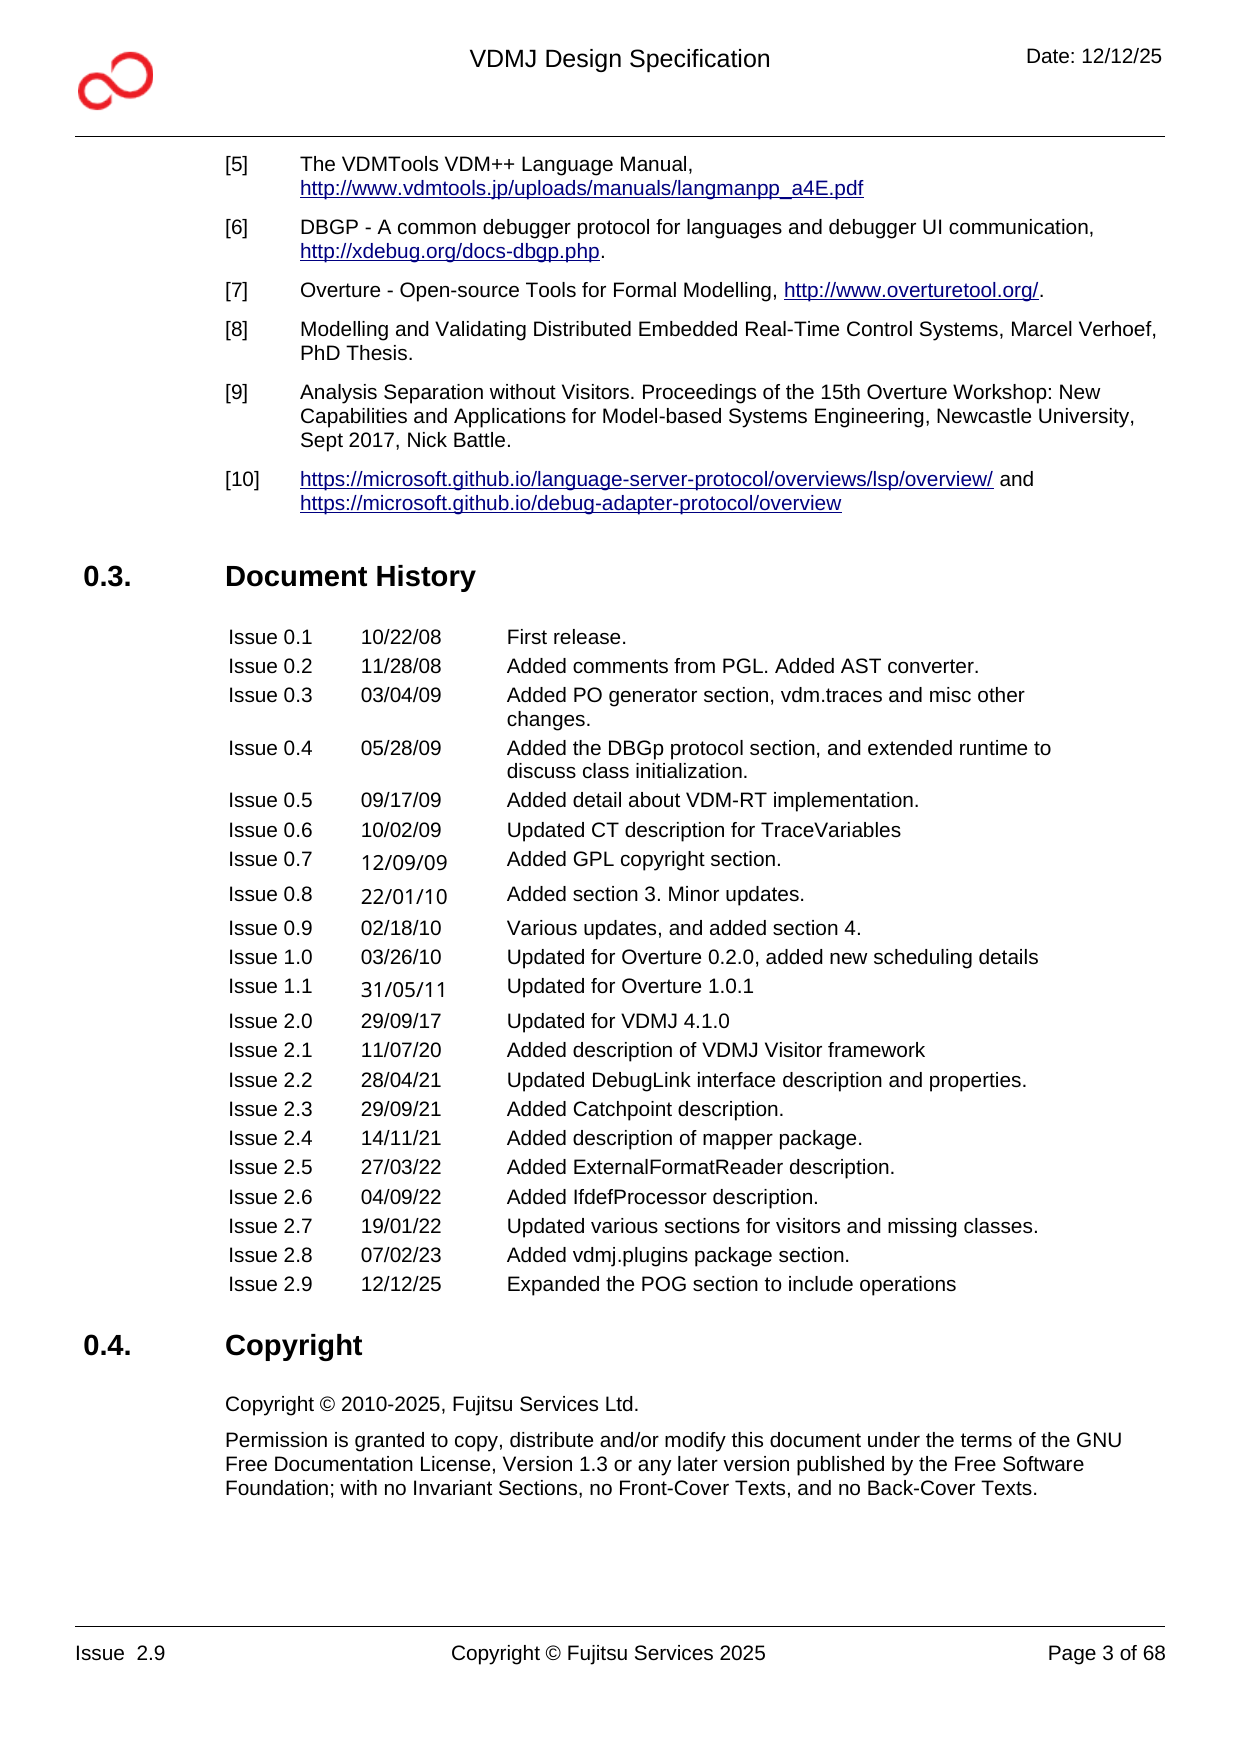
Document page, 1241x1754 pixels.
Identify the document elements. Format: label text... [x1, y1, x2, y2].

table_cell Added comments from PGL. Added AST converter. [504, 652, 1118, 681]
table_cell Added description of mapper package. [504, 1124, 1118, 1153]
picture [78, 44, 153, 120]
table_cell Added description of VDMJ Visitor framework [504, 1036, 1118, 1065]
table_cell Issue 1.0 [225, 943, 357, 972]
table_cell Updated for Overture 1.0.1 [504, 972, 1118, 1007]
subtitle Document History [75, 560, 1165, 592]
table_cell Added section 3. Minor updates. [504, 879, 1118, 913]
table_cell Issue 2.5 [225, 1153, 357, 1182]
table_cell Added PO generator section, vdm.traces and misc other changes. [504, 681, 1118, 733]
table_cell Added ExternalFormatReader description. [504, 1153, 1118, 1182]
table_cell Added vdmj.plugins package section. [504, 1241, 1118, 1270]
list https://microsoft.github.io/language-server-protocol/overviews/lsp/overview/ and https://microsoft.github.io/debug-adapter-protocol/overview [225, 467, 1165, 515]
table_cell Issue 2.1 [225, 1036, 357, 1065]
list DBGP - A common debugger protocol for languages and debugger UI communication, http://xdebug.org/docs-dbgp.php. [225, 215, 1165, 263]
text Permission is granted to copy, distribute and/or modify this document under the terms of the GNU Free Documentation License, Version 1.3 or any later version published by the Free Software Foundation; with no Invariant Sections, no Front-Cover Texts, and no Back-Cover Texts. [225, 1428, 1165, 1500]
table_cell Issue 2.7 [225, 1211, 357, 1241]
table_cell 02/10/09 [358, 815, 503, 844]
table_cell 29/09/21 [358, 1094, 503, 1124]
table_cell Added detail about VDM-RT implementation. [504, 786, 1118, 815]
table_cell 17/09/09 [358, 786, 503, 815]
table_cell Updated various sections for visitors and missing classes. [504, 1211, 1118, 1241]
list Overture - Open-source Tools for Formal Modelling, http://www.overturetool.org/. [225, 278, 1165, 302]
table_cell 31/05/11 [358, 972, 503, 1007]
table_cell Various updates, and added section 4. [504, 914, 1118, 943]
table_cell Issue 0.4 [225, 734, 357, 786]
table_cell 26/03/10 [358, 943, 503, 972]
table_cell Issue 0.6 [225, 815, 357, 844]
table_cell 27/03/22 [358, 1153, 503, 1182]
table_cell 04/03/09 [358, 681, 503, 733]
table_cell 14/11/21 [358, 1124, 503, 1153]
table_header First release. [504, 623, 1118, 652]
table_cell Issue 0.9 [225, 914, 357, 943]
table_cell 28/11/08 [358, 652, 503, 681]
table_header Issue 0.1 [225, 623, 357, 652]
table_cell 28/04/21 [358, 1065, 503, 1094]
table_cell Issue 2.8 [225, 1241, 357, 1270]
table_cell 19/01/22 [358, 1211, 503, 1241]
table_cell Issue 0.3 [225, 681, 357, 733]
table_cell 28/05/09 [358, 734, 503, 786]
table_cell Updated CT description for TraceVariables [504, 815, 1118, 844]
table_cell Issue 2.4 [225, 1124, 357, 1153]
text Copyright © 2010-2025, Fujitsu Services Ltd. [225, 1392, 1165, 1416]
table_cell Expanded the POG section to include operations [504, 1270, 1118, 1299]
table_cell Issue 1.1 [225, 972, 357, 1007]
table_cell Issue 0.2 [225, 652, 357, 681]
table_cell Issue 2.9 [225, 1270, 357, 1299]
subtitle Copyright [75, 1329, 1165, 1362]
table_cell 22/01/10 [358, 879, 503, 913]
table_cell Added GPL copyright section. [504, 845, 1118, 879]
table_cell Issue 0.5 [225, 786, 357, 815]
table_cell Updated DebugLink interface description and properties. [504, 1065, 1118, 1094]
table_cell Issue 0.7 [225, 845, 357, 879]
list Analysis Separation without Visitors. Proceedings of the 15th Overture Workshop: New Capabilities and Applications for Model-based Systems Engineering, Newcastle University, Sept 2017, Nick Battle. [225, 380, 1165, 452]
table_cell Issue 2.6 [225, 1182, 357, 1211]
table_cell Issue 2.2 [225, 1065, 357, 1094]
table_cell Added IfdefProcessor description. [504, 1182, 1118, 1211]
table_cell Added Catchpoint description. [504, 1094, 1118, 1124]
table_cell Issue 0.8 [225, 879, 357, 913]
table_cell 07/02/23 [358, 1241, 503, 1270]
table_header 22/10/08 [358, 623, 503, 652]
table_cell 18/02/10 [358, 914, 503, 943]
table_cell Updated for Overture 0.2.0, added new scheduling details [504, 943, 1118, 972]
table_cell Added the DBGp protocol section, and extended runtime to discuss class initialization. [504, 734, 1118, 786]
table_cell Updated for VDMJ 4.1.0 [504, 1007, 1118, 1036]
table_cell 29/09/17 [358, 1007, 503, 1036]
list The VDMTools VDM++ Language Manual, http://www.vdmtools.jp/uploads/manuals/langmanpp_a4E.pdf [225, 152, 1165, 200]
table_cell 11/07/20 [358, 1036, 503, 1065]
list Modelling and Validating Distributed Embedded Real-Time Control Systems, Marcel Verhoef, PhD Thesis. [225, 317, 1165, 365]
table_cell Issue 2.3 [225, 1094, 357, 1124]
table_cell 12/12/25 [358, 1270, 503, 1299]
table_cell Issue 2.0 [225, 1007, 357, 1036]
table_cell 09/12/09 [358, 845, 503, 879]
table_cell 04/09/22 [358, 1182, 503, 1211]
